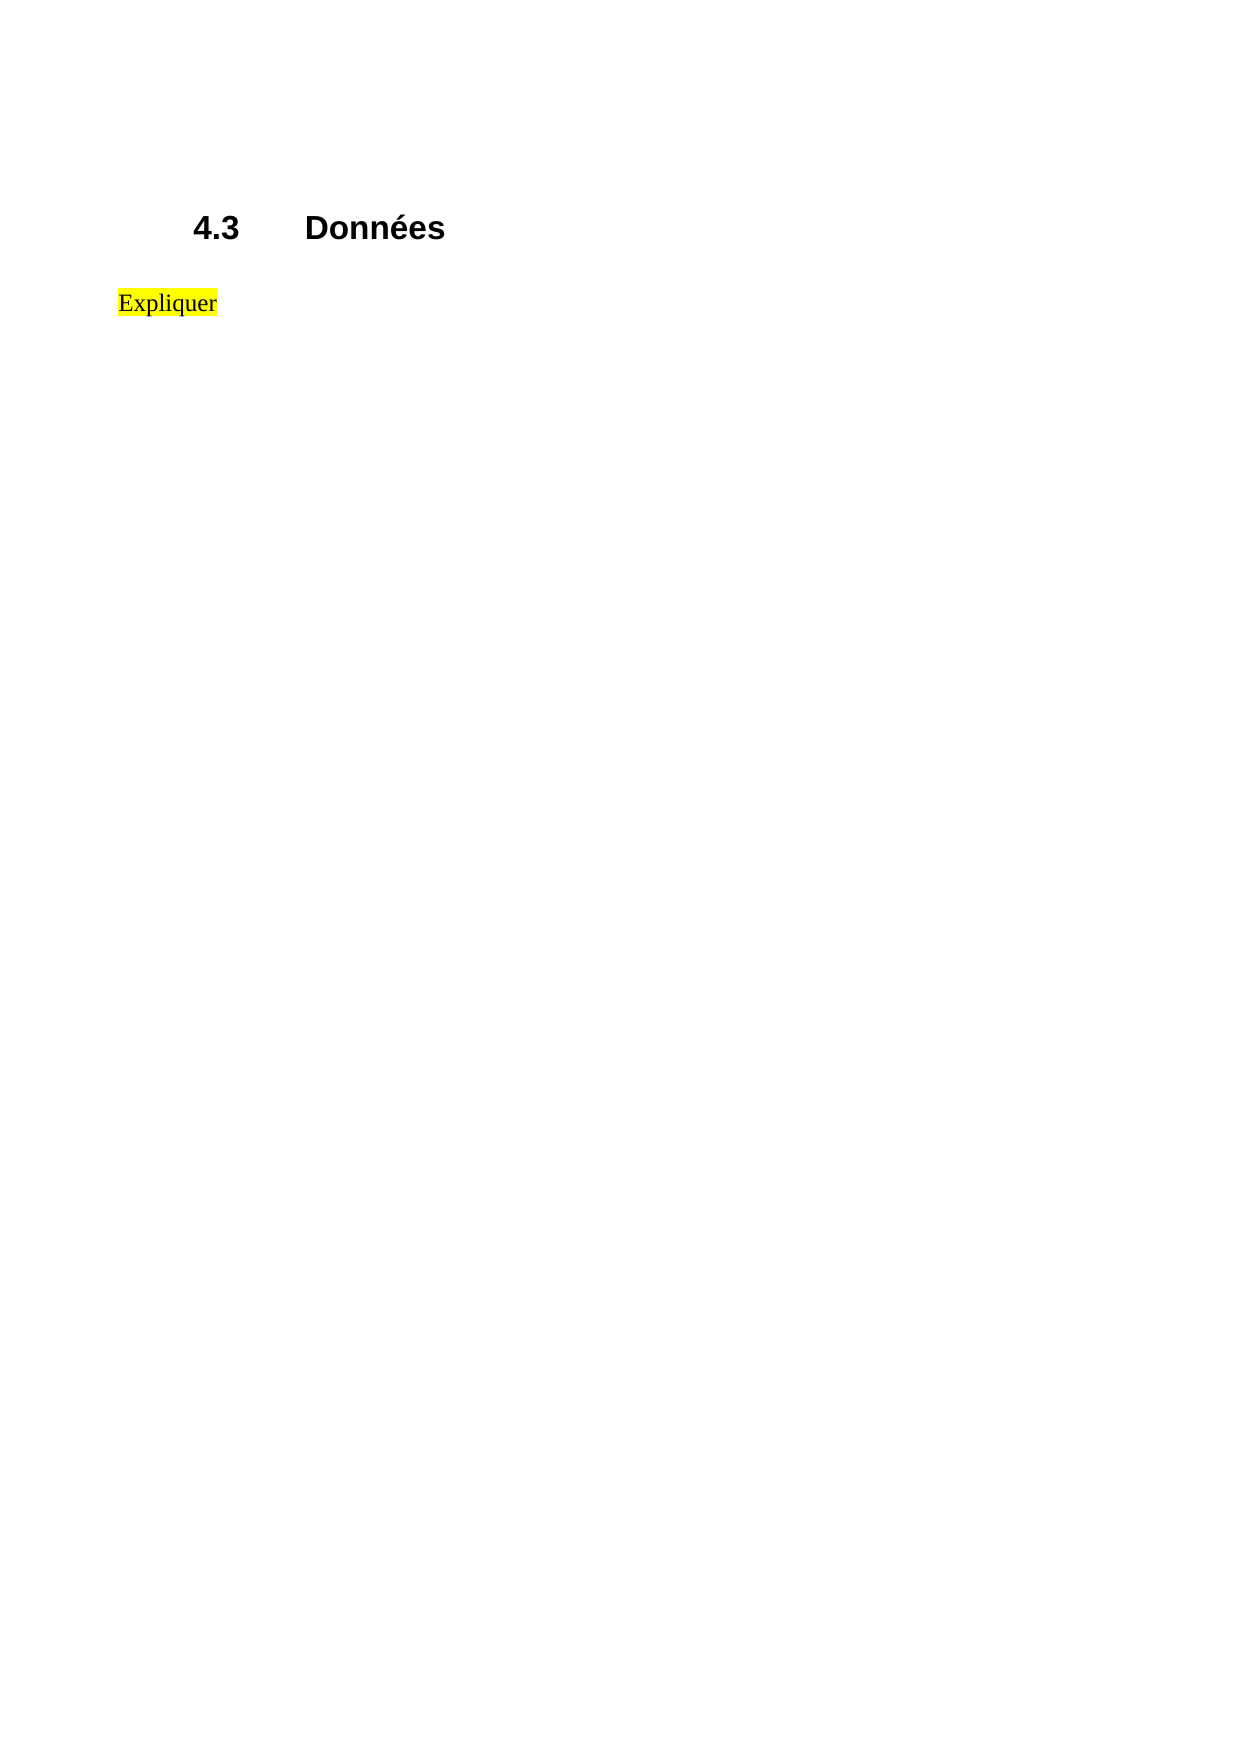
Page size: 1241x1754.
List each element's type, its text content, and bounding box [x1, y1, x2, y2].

subtitle Données [193, 208, 1122, 246]
table_header [620, 118, 1122, 158]
table_header [118, 118, 620, 158]
text Expliquer [118, 288, 1122, 316]
